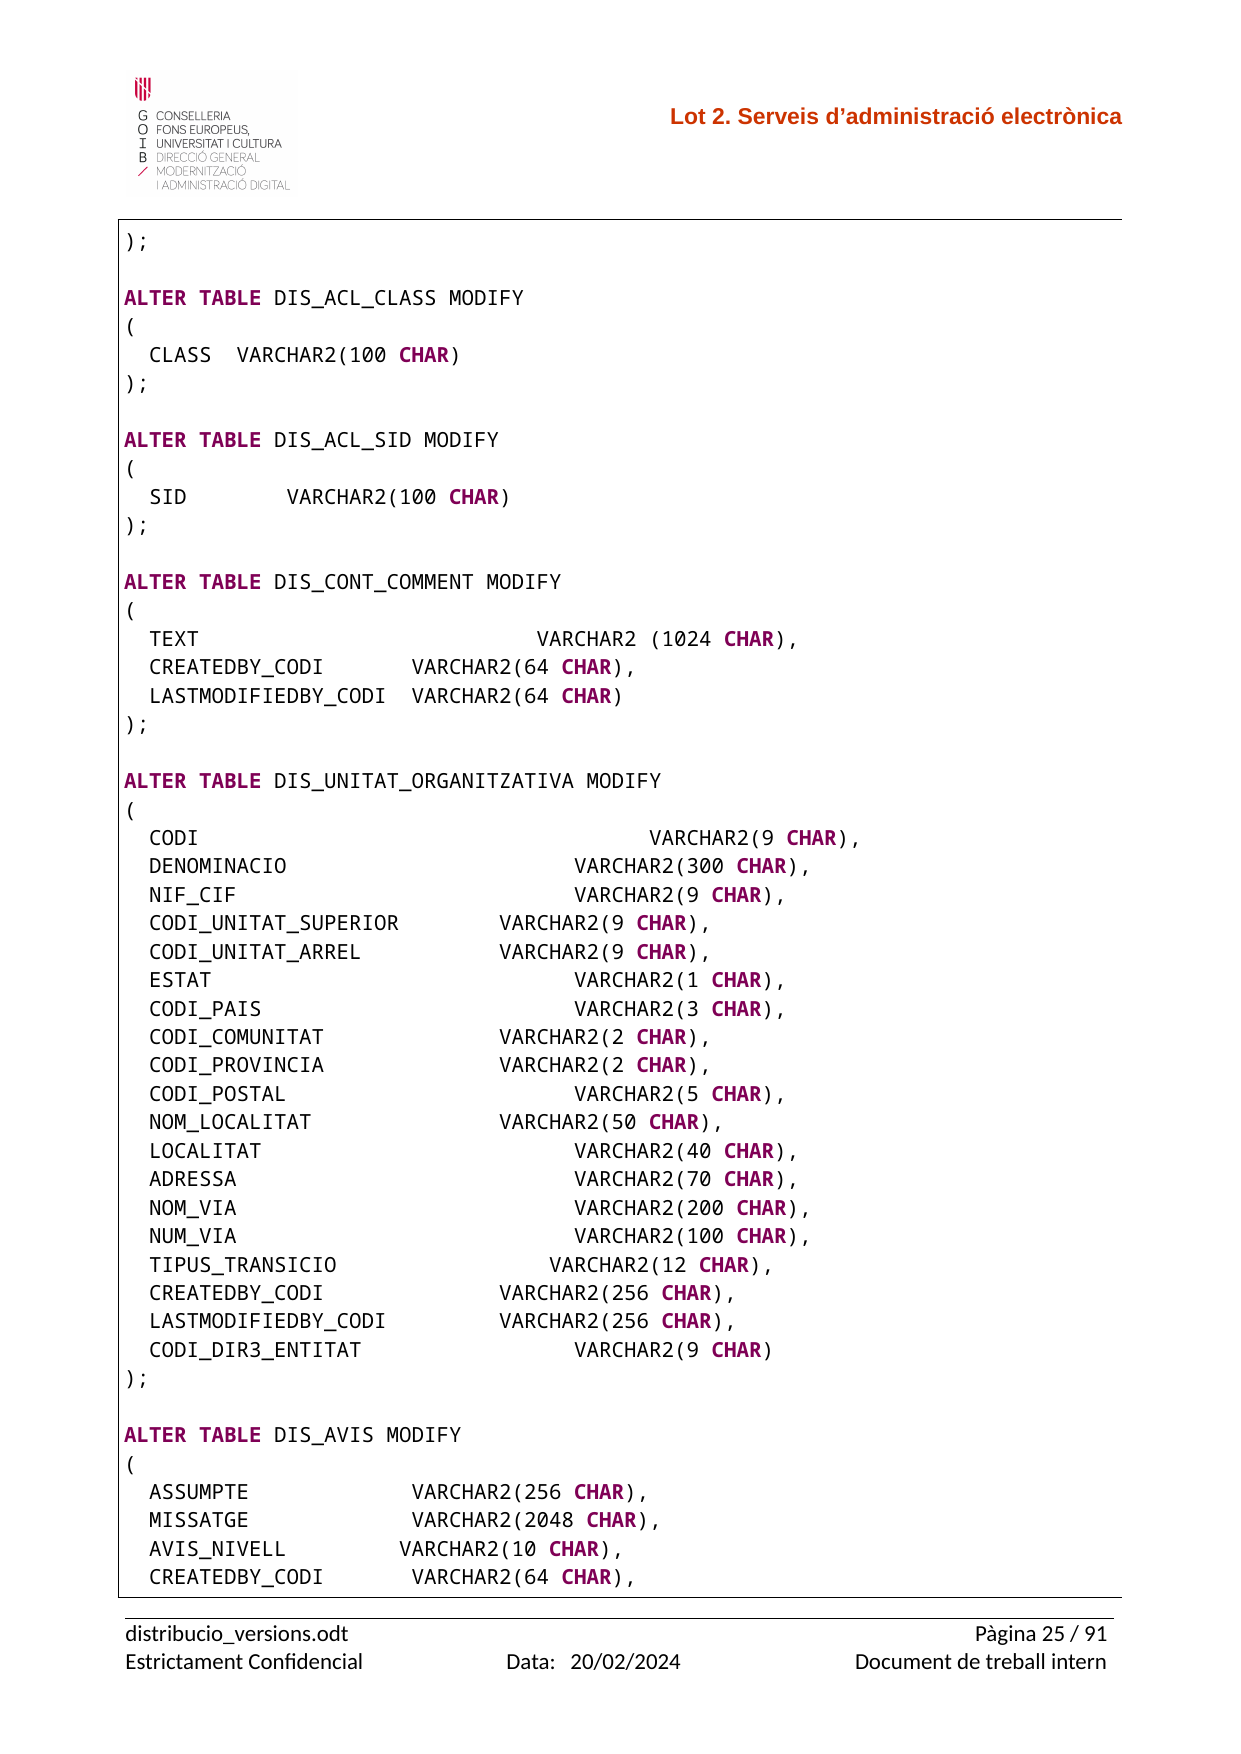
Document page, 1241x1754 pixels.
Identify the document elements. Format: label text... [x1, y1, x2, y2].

table_header ); ALTER TABLE DIS_ACL_CLASS MODIFY ( CLASS VARCHAR2(100 CHAR) ); ALTER TABLE DIS_ACL_SID MODIFY ( SID VARCHAR2(100 CHAR) ); ALTER TABLE DIS_CONT_COMMENT MODIFY ( TEXT VARCHAR2 (1024 CHAR), CREATEDBY_CODI VARCHAR2(64 CHAR), LASTMODIFIEDBY_CODI VARCHAR2(64 CHAR) ); ALTER TABLE DIS_UNITAT_ORGANITZATIVA MODIFY ( CODI VARCHAR2(9 CHAR), DENOMINACIO VARCHAR2(300 CHAR), NIF_CIF VARCHAR2(9 CHAR), CODI_UNITAT_SUPERIOR VARCHAR2(9 CHAR), CODI_UNITAT_ARREL VARCHAR2(9 CHAR), ESTAT VARCHAR2(1 CHAR), CODI_PAIS VARCHAR2(3 CHAR), CODI_COMUNITAT VARCHAR2(2 CHAR), CODI_PROVINCIA VARCHAR2(2 CHAR), CODI_POSTAL VARCHAR2(5 CHAR), NOM_LOCALITAT VARCHAR2(50 CHAR), LOCALITAT VARCHAR2(40 CHAR), ADRESSA VARCHAR2(70 CHAR), NOM_VIA VARCHAR2(200 CHAR), NUM_VIA VARCHAR2(100 CHAR), TIPUS_TRANSICIO VARCHAR2(12 CHAR), CREATEDBY_CODI VARCHAR2(256 CHAR), LASTMODIFIEDBY_CODI VARCHAR2(256 CHAR), CODI_DIR3_ENTITAT VARCHAR2(9 CHAR) ); ALTER TABLE DIS_AVIS MODIFY ( ASSUMPTE VARCHAR2(256 CHAR), MISSATGE VARCHAR2(2048 CHAR), AVIS_NIVELL VARCHAR2(10 CHAR), CREATEDBY_CODI VARCHAR2(64 CHAR), [119, 220, 1122, 1597]
picture [126, 70, 299, 197]
